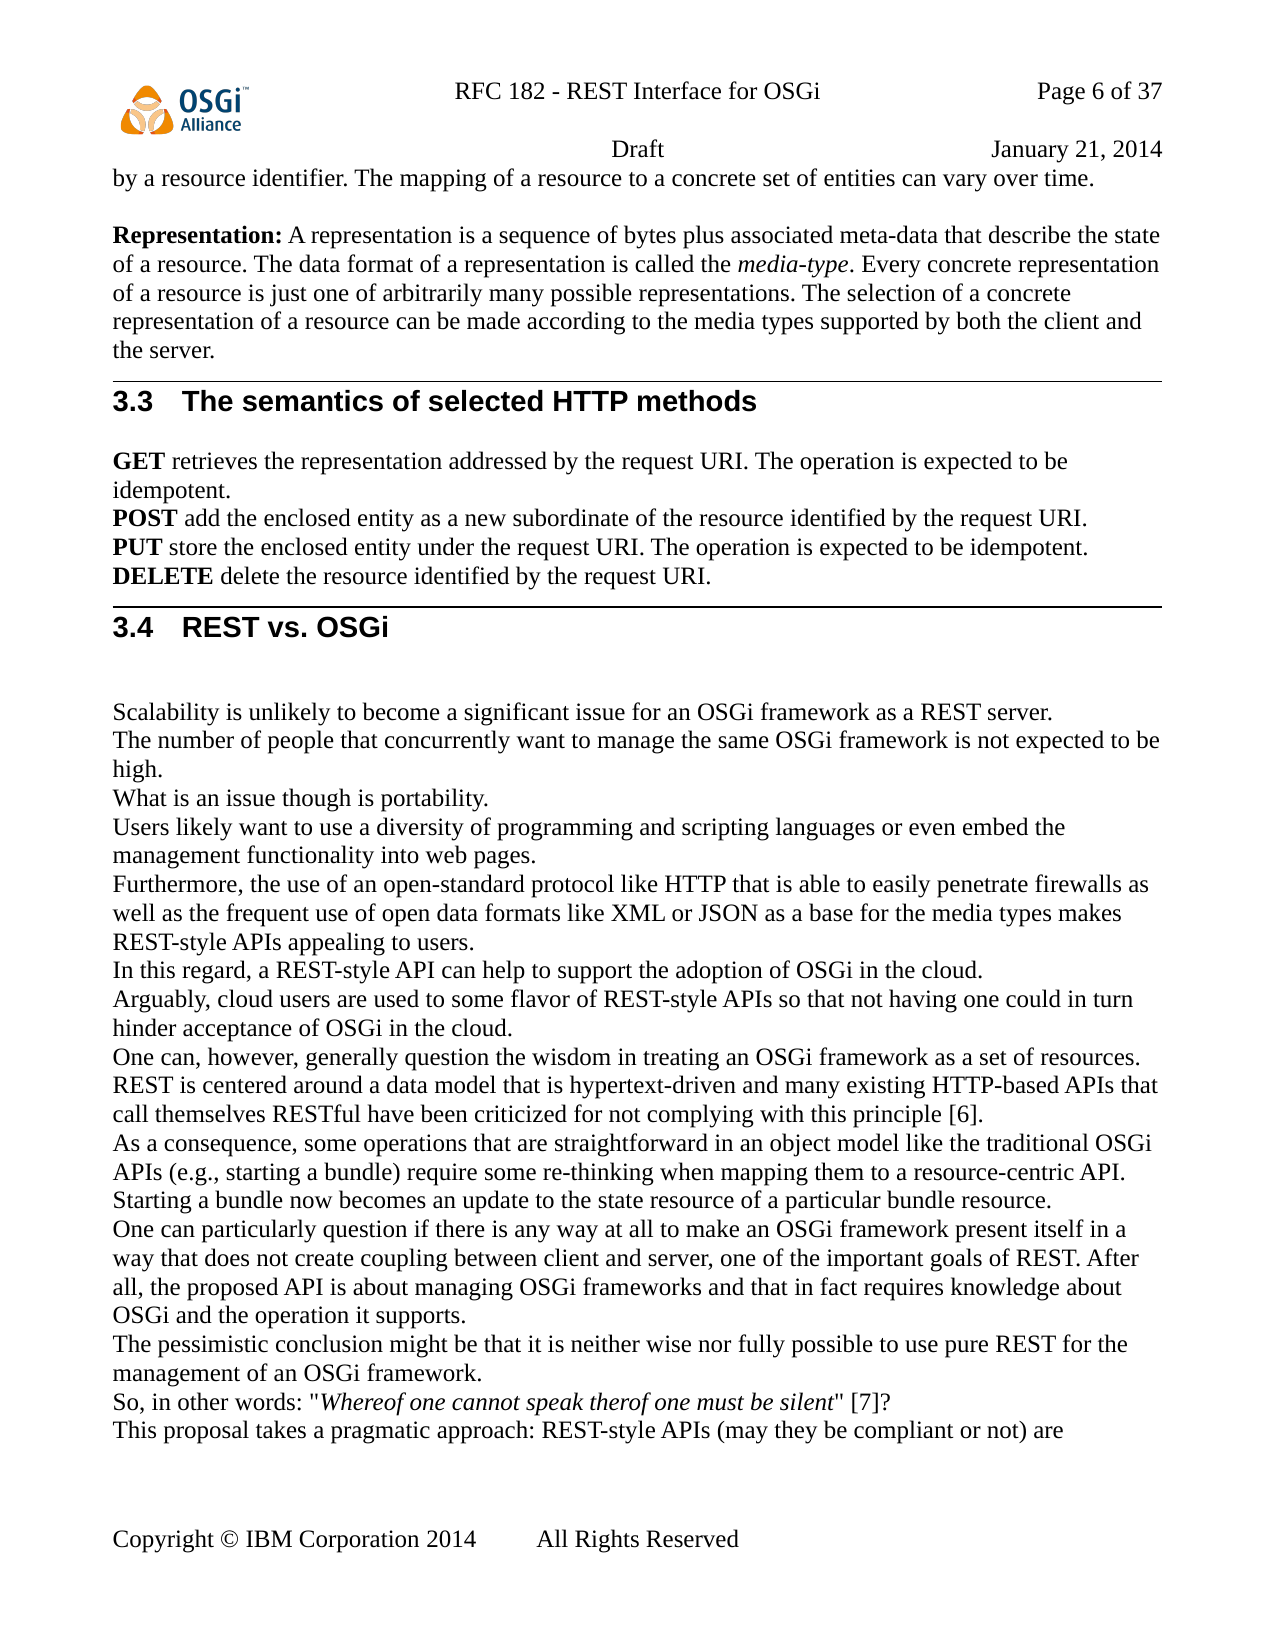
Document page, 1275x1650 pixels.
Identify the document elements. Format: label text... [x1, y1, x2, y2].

text In this regard, a REST-style API can help to support the adoption of OSGi in the cloud. [112, 956, 1162, 984]
text Arguably, cloud users are used to some flavor of REST-style APIs so that not having one could in turn hinder acceptance of OSGi in the cloud. [112, 984, 1162, 1042]
text GET retrieves the representation addressed by the request URI. The operation is expected to be idempotent. [112, 446, 1162, 503]
text Users likely want to use a diversity of programming and scripting languages or even embed the management functionality into web pages. [112, 812, 1162, 869]
text The number of people that concurrently want to manage the same OSGi framework is not expected to be high. [112, 726, 1162, 783]
text REST is centered around a data model that is hypertext-driven and many existing HTTP-based APIs that call themselves RESTful have been criticized for not complying with this principle [6].. [112, 1071, 1162, 1128]
text PUT store the enclosed entity under the request URI. The operation is expected to be idempotent. [112, 532, 1162, 561]
text DELETE delete the resource identified by the request URI. [112, 561, 1162, 590]
text What is an issue though is portability. [112, 783, 1162, 812]
text This proposal takes a pragmatic approach: REST-style APIs (may they be compliant or not) are [112, 1416, 1162, 1444]
text One can particularly question if there is any way at all to make an OSGi framework present itself in a way that does not create coupling between client and server, one of the important goals of REST. After all, the proposed API is about managing OSGi frameworks and that in fact requires knowledge about OSGi and the operation it supports. [112, 1214, 1162, 1329]
subtitle The semantics of selected HTTP methods [112, 382, 1162, 417]
text by a resource identifier. The mapping of a resource to a concrete set of entities can vary over time. [112, 163, 1162, 191]
subtitle REST vs. OSGi [112, 607, 1162, 643]
text Furthermore, the use of an open-standard protocol like HTTP that is able to easily penetrate firewalls as well as the frequent use of open data formats like XML or JSON as a base for the media types makes REST-style APIs appealing to users. [112, 869, 1162, 956]
text POST add the enclosed entity as a new subordinate of the resource identified by the request URI. [112, 503, 1162, 532]
text Scalability is unlikely to become a significant issue for an OSGi framework as a REST server. [112, 697, 1162, 726]
picture [113, 78, 257, 142]
text So, in other words: "Whereof one cannot speak therof one must be silent" [7].? [112, 1387, 1162, 1416]
text Representation: A representation is a sequence of bytes plus associated meta-data that describe the state of a resource. The data format of a representation is called the media-type. Every concrete representation of a resource is just one of arbitrarily many possible representations. The selection of a concrete representation of a resource can be made according to the media types supported by both the client and the server. [112, 220, 1162, 364]
text One can, however, generally question the wisdom in treating an OSGi framework as a set of resources. [112, 1042, 1162, 1071]
text As a consequence, some operations that are straightforward in an object model like the traditional OSGi APIs (e.g., starting a bundle) require some re-thinking when mapping them to a resource-centric API. Starting a bundle now becomes an update to the state resource of a particular bundle resource. [112, 1128, 1162, 1214]
text The pessimistic conclusion might be that it is neither wise nor fully possible to use pure REST for the management of an OSGi framework. [112, 1329, 1162, 1387]
